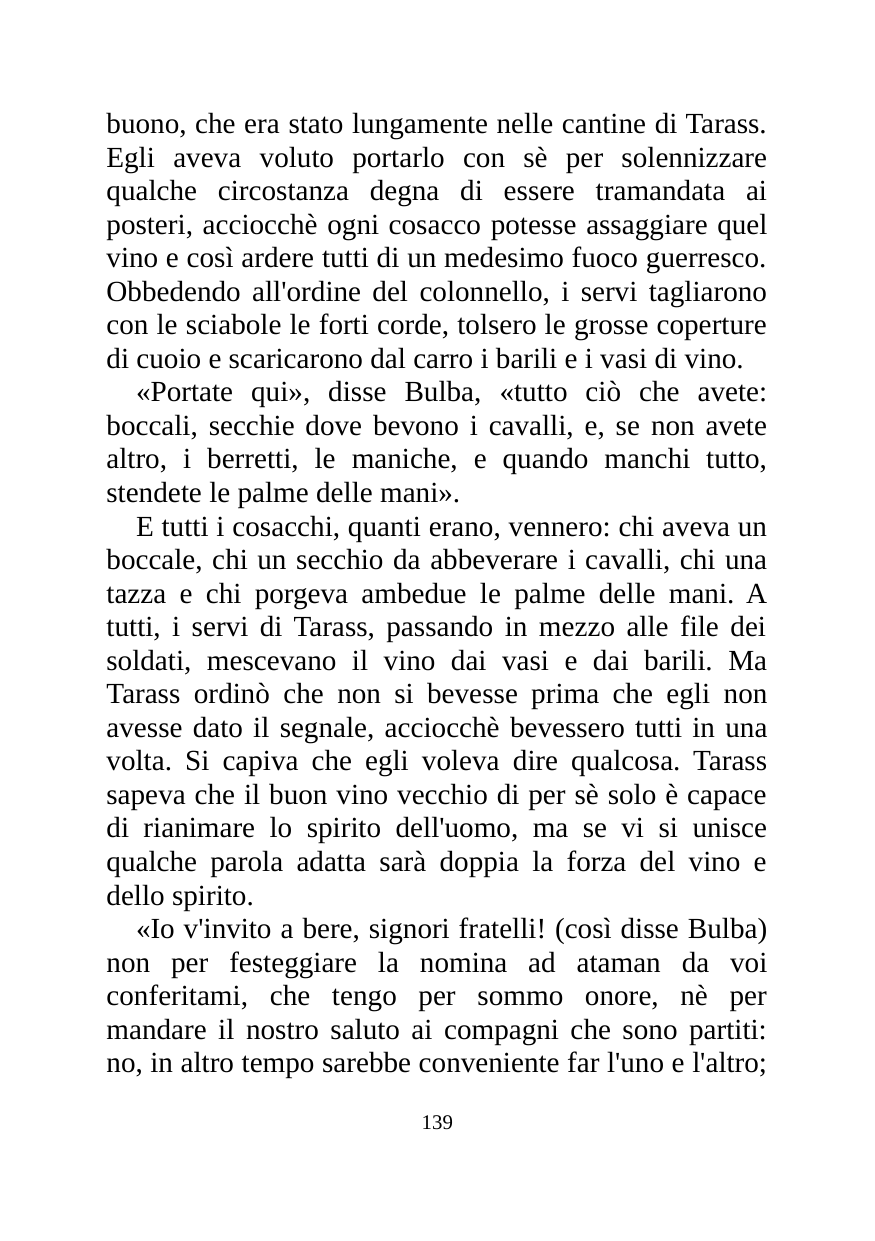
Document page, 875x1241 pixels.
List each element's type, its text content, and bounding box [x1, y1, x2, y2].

text «Io v'invito a bere, signori fratelli! (così disse Bulba) non per festeggiare la nomina ad ataman da voi conferitami, che tengo per sommo onore, nè per mandare il nostro saluto ai compagni che sono partiti: no, in altro tempo sarebbe conveniente far l'uno e l'altro; [106, 911, 768, 1079]
text «Portate qui», disse Bulba, «tutto ciò che avete: boccali, secchie dove bevono i cavalli, e, se non avete altro, i berretti, le maniche, e quando manchi tutto, stendete le palme delle mani». [106, 374, 768, 509]
text E tutti i cosacchi, quanti erano, vennero: chi aveva un boccale, chi un secchio da abbeverare i cavalli, chi una tazza e chi porgeva ambedue le palme delle mani. A tutti, i servi di Tarass, passando in mezzo alle file dei soldati, mescevano il vino dai vasi e dai barili. Ma Tarass ordinò che non si bevesse prima che egli non avesse dato il segnale, acciocchè bevessero tutti in una volta. Si capiva che egli voleva dire qualcosa. Tarass sapeva che il buon vino vecchio di per sè solo è capace di rianimare lo spirito dell'uomo, ma se vi si unisce qualche parola adatta sarà doppia la forza del vino e dello spirito. [106, 509, 768, 911]
text buono, che era stato lungamente nelle cantine di Tarass. Egli aveva voluto portarlo con sè per solennizzare qualche circostanza degna di essere tramandata ai posteri, acciocchè ogni cosacco potesse assaggiare quel vino e così ardere tutti di un medesimo fuoco guerresco. Obbedendo all'ordine del colonnello, i servi tagliarono con le sciabole le forti corde, tolsero le grosse coperture di cuoio e scaricarono dal carro i barili e i vasi di vino. [106, 106, 768, 374]
